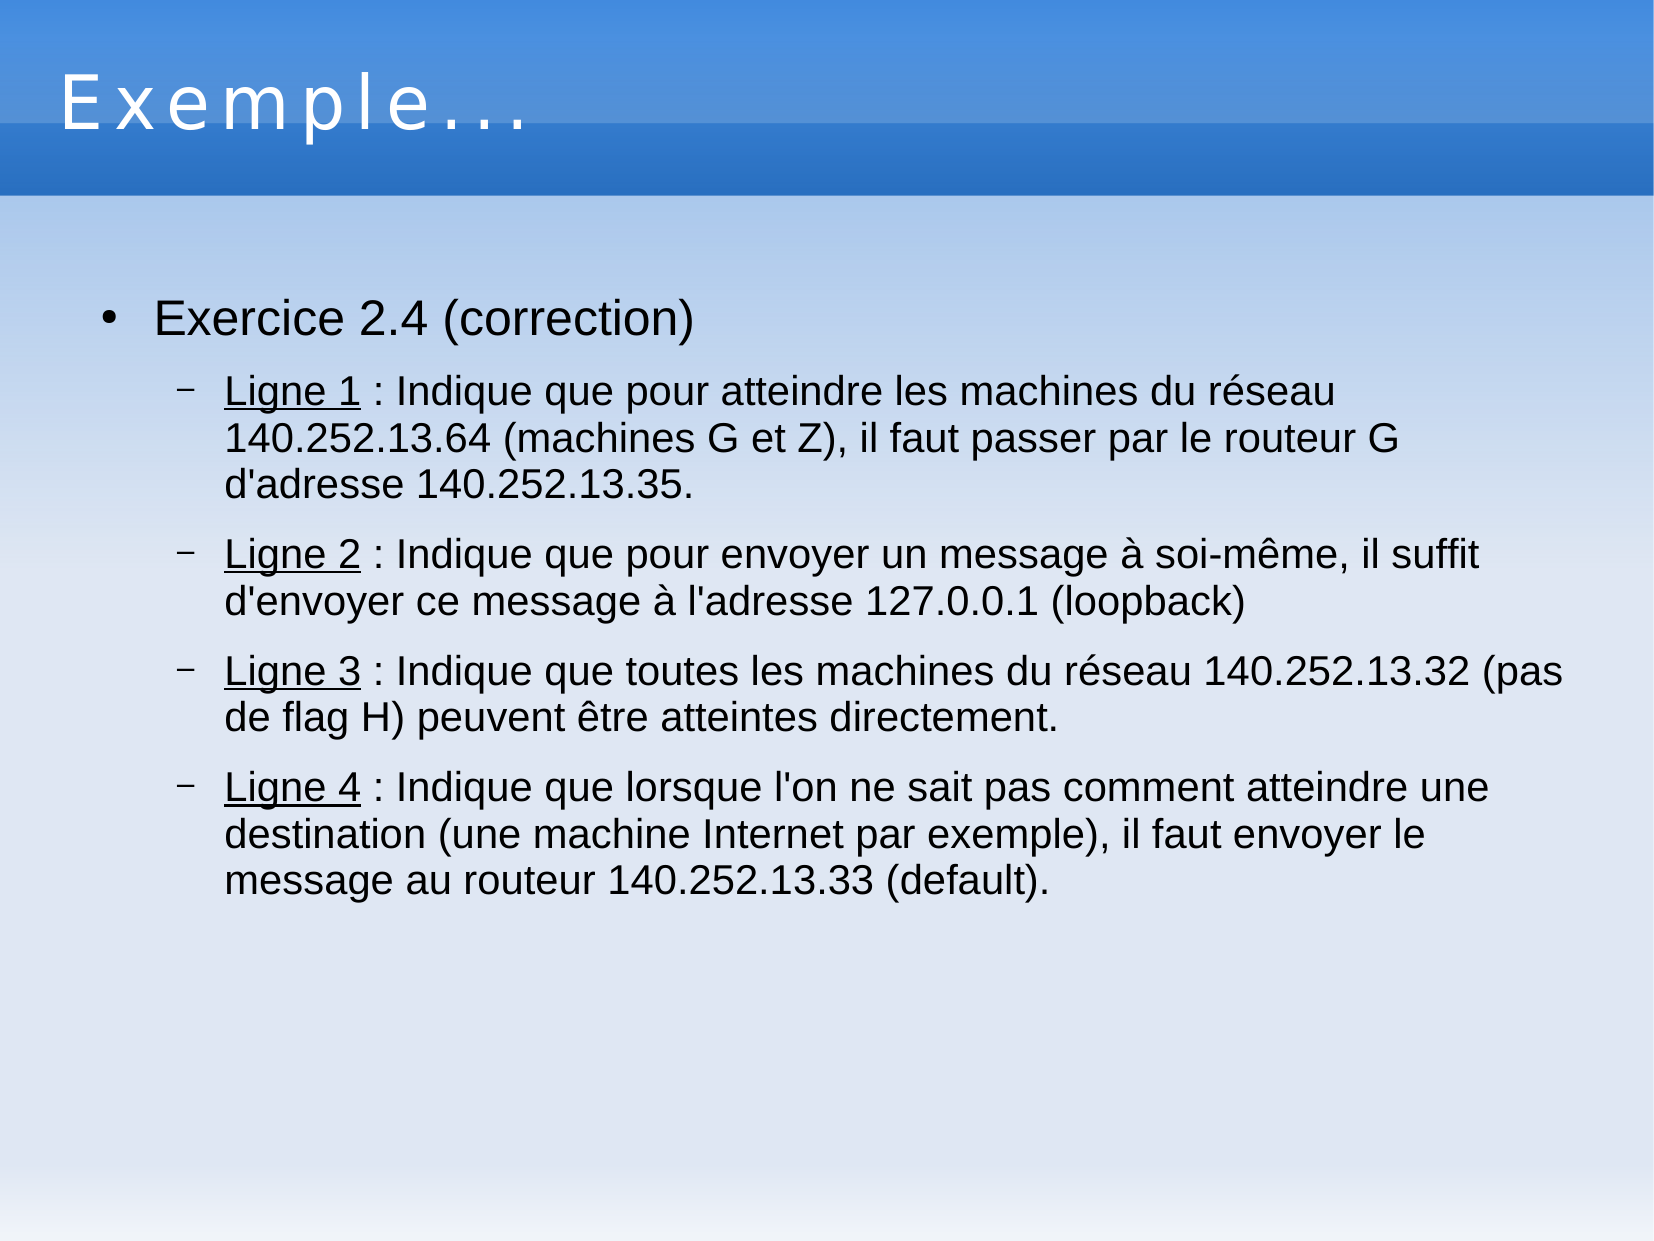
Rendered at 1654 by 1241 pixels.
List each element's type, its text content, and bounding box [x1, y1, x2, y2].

list Exercice 2.4 (correction) Ligne 1 : Indique que pour atteindre les machines du réseau 140.252.13.64 (machines G et Z), il faut passer par le routeur G d'adresse 140.252.13.35. Ligne 2 : Indique que pour envoyer un message à soi-même, il suffit d'envoyer ce message à l'adresse 127.0.0.1 (loopback) Ligne 3 : Indique que toutes les machines du réseau 140.252.13.32 (pas de flag H) peuvent être atteintes directement. Ligne 4 : Indique que lorsque l'on ne sait pas comment atteindre une destination (une machine Internet par exemple), il faut envoyer le message au routeur 140.252.13.33 (default). [82, 290, 1571, 1109]
title Exemple... [59, 29, 1270, 178]
picture [0, 0, 1654, 1241]
